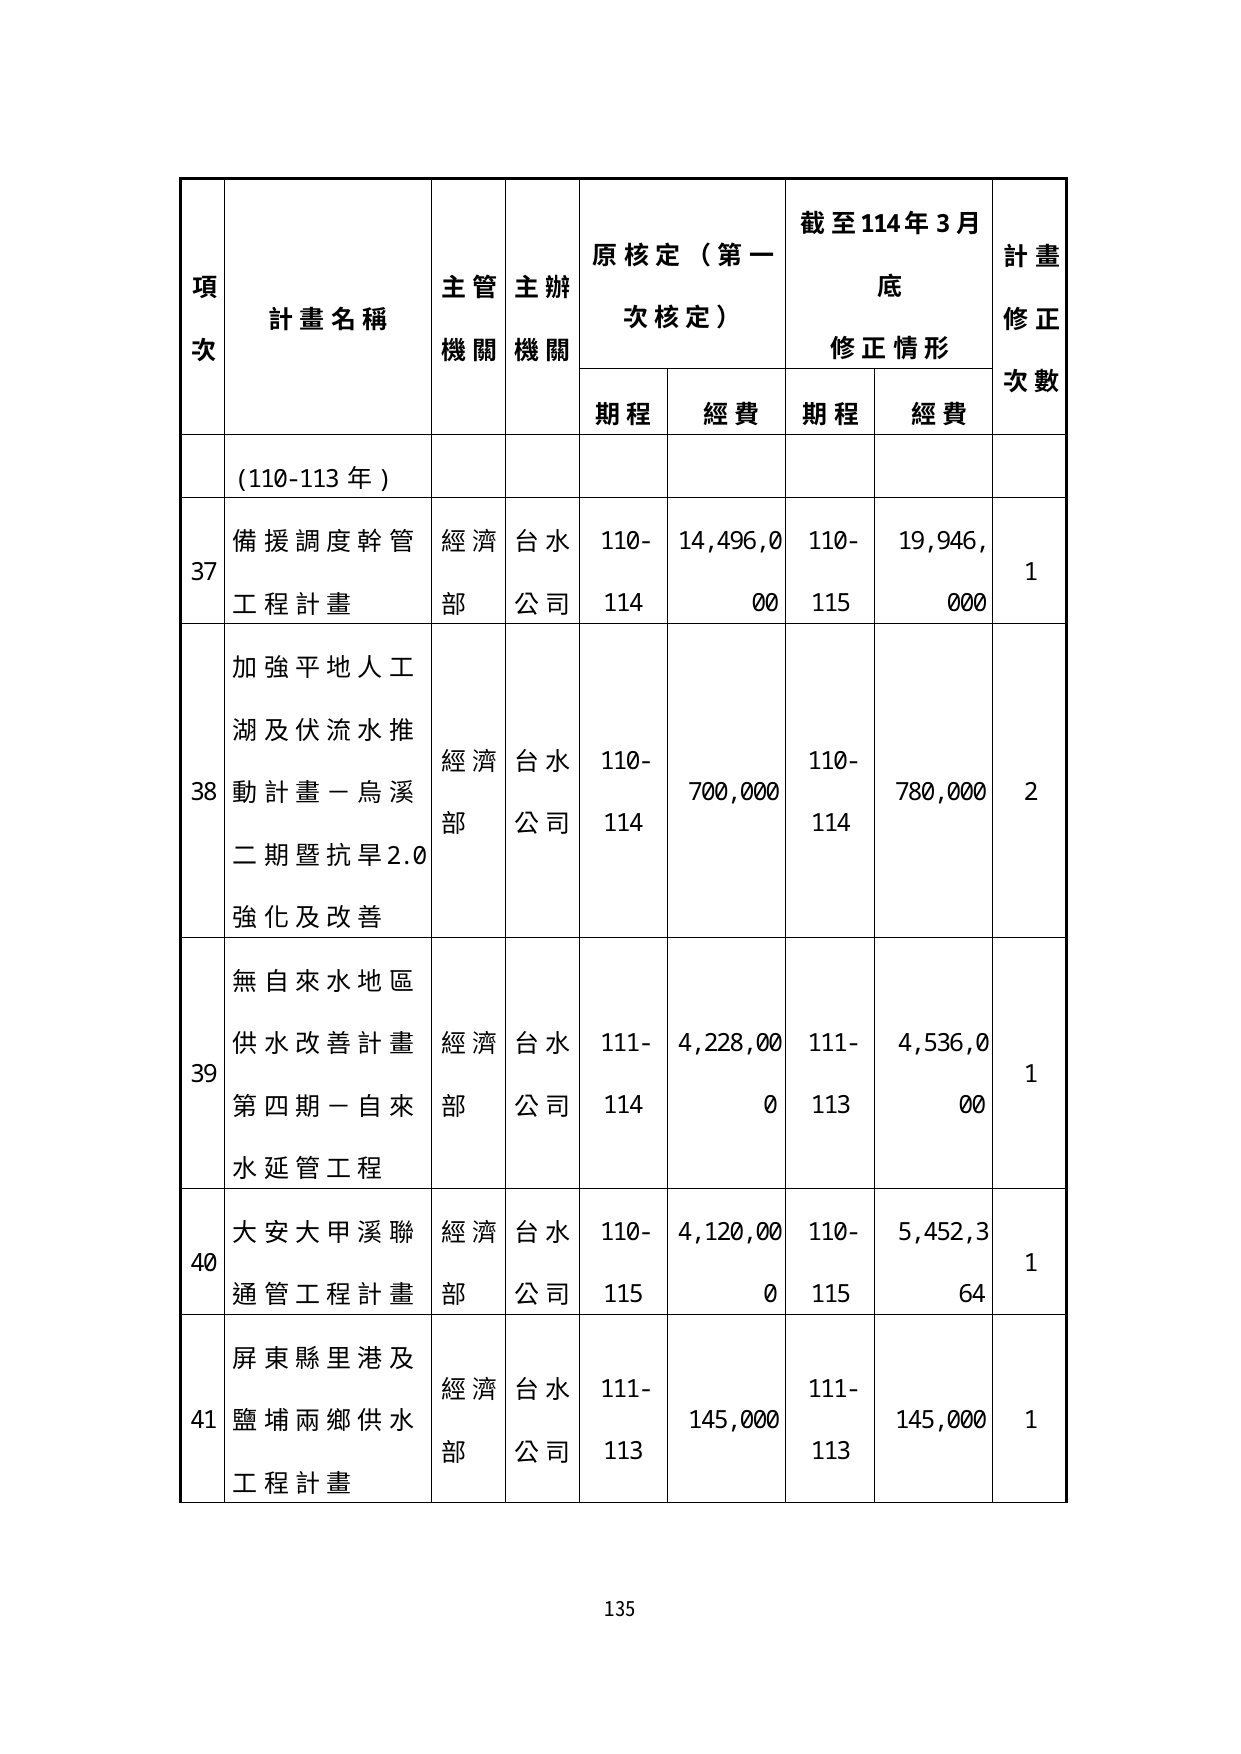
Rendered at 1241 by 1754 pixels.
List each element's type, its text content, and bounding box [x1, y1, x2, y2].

table_header 主管 機關 [432, 180, 505, 433]
table_cell 110-114 [580, 624, 667, 937]
table_cell 經濟部 [432, 1189, 505, 1314]
table_cell 110-115 [786, 1189, 874, 1314]
table_cell [993, 435, 1065, 497]
table_cell 台水 公司 [506, 498, 579, 623]
table_cell 110-115 [786, 498, 874, 623]
table_cell (110-113年) [225, 435, 431, 497]
table_cell 4,228,000 [668, 938, 785, 1188]
table_cell 台水 公司 [506, 938, 579, 1188]
table_cell 期程 [786, 369, 874, 433]
table_cell 111-113 [786, 938, 874, 1188]
table_header 計畫名稱 [225, 180, 431, 433]
table_cell 台水 公司 [506, 624, 579, 937]
table_cell 期程 [580, 369, 667, 433]
table_cell 1 [993, 498, 1065, 623]
table_cell 經費 [875, 369, 992, 433]
table_cell 110-115 [580, 1189, 667, 1314]
table_cell 37 [182, 498, 224, 623]
table_cell [182, 435, 224, 497]
table_cell 700,000 [668, 624, 785, 937]
table_cell 加強平地人工湖及伏流水推動計畫－烏溪二期暨抗旱2.0強化及改善 [225, 624, 431, 937]
table_cell 屏東縣里港及鹽埔兩鄉供水工程計畫 [225, 1315, 431, 1502]
table_cell 780,000 [875, 624, 992, 937]
table_header 原核定（第一次核定） [580, 180, 785, 368]
table_cell [506, 435, 579, 497]
table_cell 經濟部 [432, 1315, 505, 1502]
table_cell 110-114 [786, 624, 874, 937]
table_cell [668, 435, 785, 497]
table_header 計畫修正次數 [993, 180, 1065, 433]
table_cell 39 [182, 938, 224, 1188]
table_cell 2 [993, 624, 1065, 937]
table_header 項次 [182, 180, 224, 433]
table_cell [432, 435, 505, 497]
table_cell 19,946,000 [875, 498, 992, 623]
table_cell 38 [182, 624, 224, 937]
table_cell 111-113 [786, 1315, 874, 1502]
table_header 主辦 機關 [506, 180, 579, 433]
table_cell 14,496,000 [668, 498, 785, 623]
table_cell 1 [993, 1189, 1065, 1314]
table_cell 111-113 [580, 1315, 667, 1502]
table_cell 40 [182, 1189, 224, 1314]
table_cell 4,536,000 [875, 938, 992, 1188]
table_cell 1 [993, 938, 1065, 1188]
table_cell 台水 公司 [506, 1189, 579, 1314]
table_cell 111-114 [580, 938, 667, 1188]
table_cell 台水 公司 [506, 1315, 579, 1502]
table_cell 110-114 [580, 498, 667, 623]
table_cell 無自來水地區供水改善計畫第四期－自來水延管工程 [225, 938, 431, 1188]
table_header 截至114年3月底 修正情形 [786, 180, 992, 368]
table_cell 經濟部 [432, 938, 505, 1188]
table_cell 經費 [668, 369, 785, 433]
table_cell [786, 435, 874, 497]
table_cell 經濟部 [432, 624, 505, 937]
table_cell 5,452,364 [875, 1189, 992, 1314]
table_cell 41 [182, 1315, 224, 1502]
table_cell 4,120,000 [668, 1189, 785, 1314]
table_cell [580, 435, 667, 497]
table_cell 大安大甲溪聯通管工程計畫 [225, 1189, 431, 1314]
table_cell 145,000 [875, 1315, 992, 1502]
table_cell 145,000 [668, 1315, 785, 1502]
table_cell 備援調度幹管工程計畫 [225, 498, 431, 623]
table_cell [875, 435, 992, 497]
table_cell 1 [993, 1315, 1065, 1502]
table_cell 經濟部 [432, 498, 505, 623]
